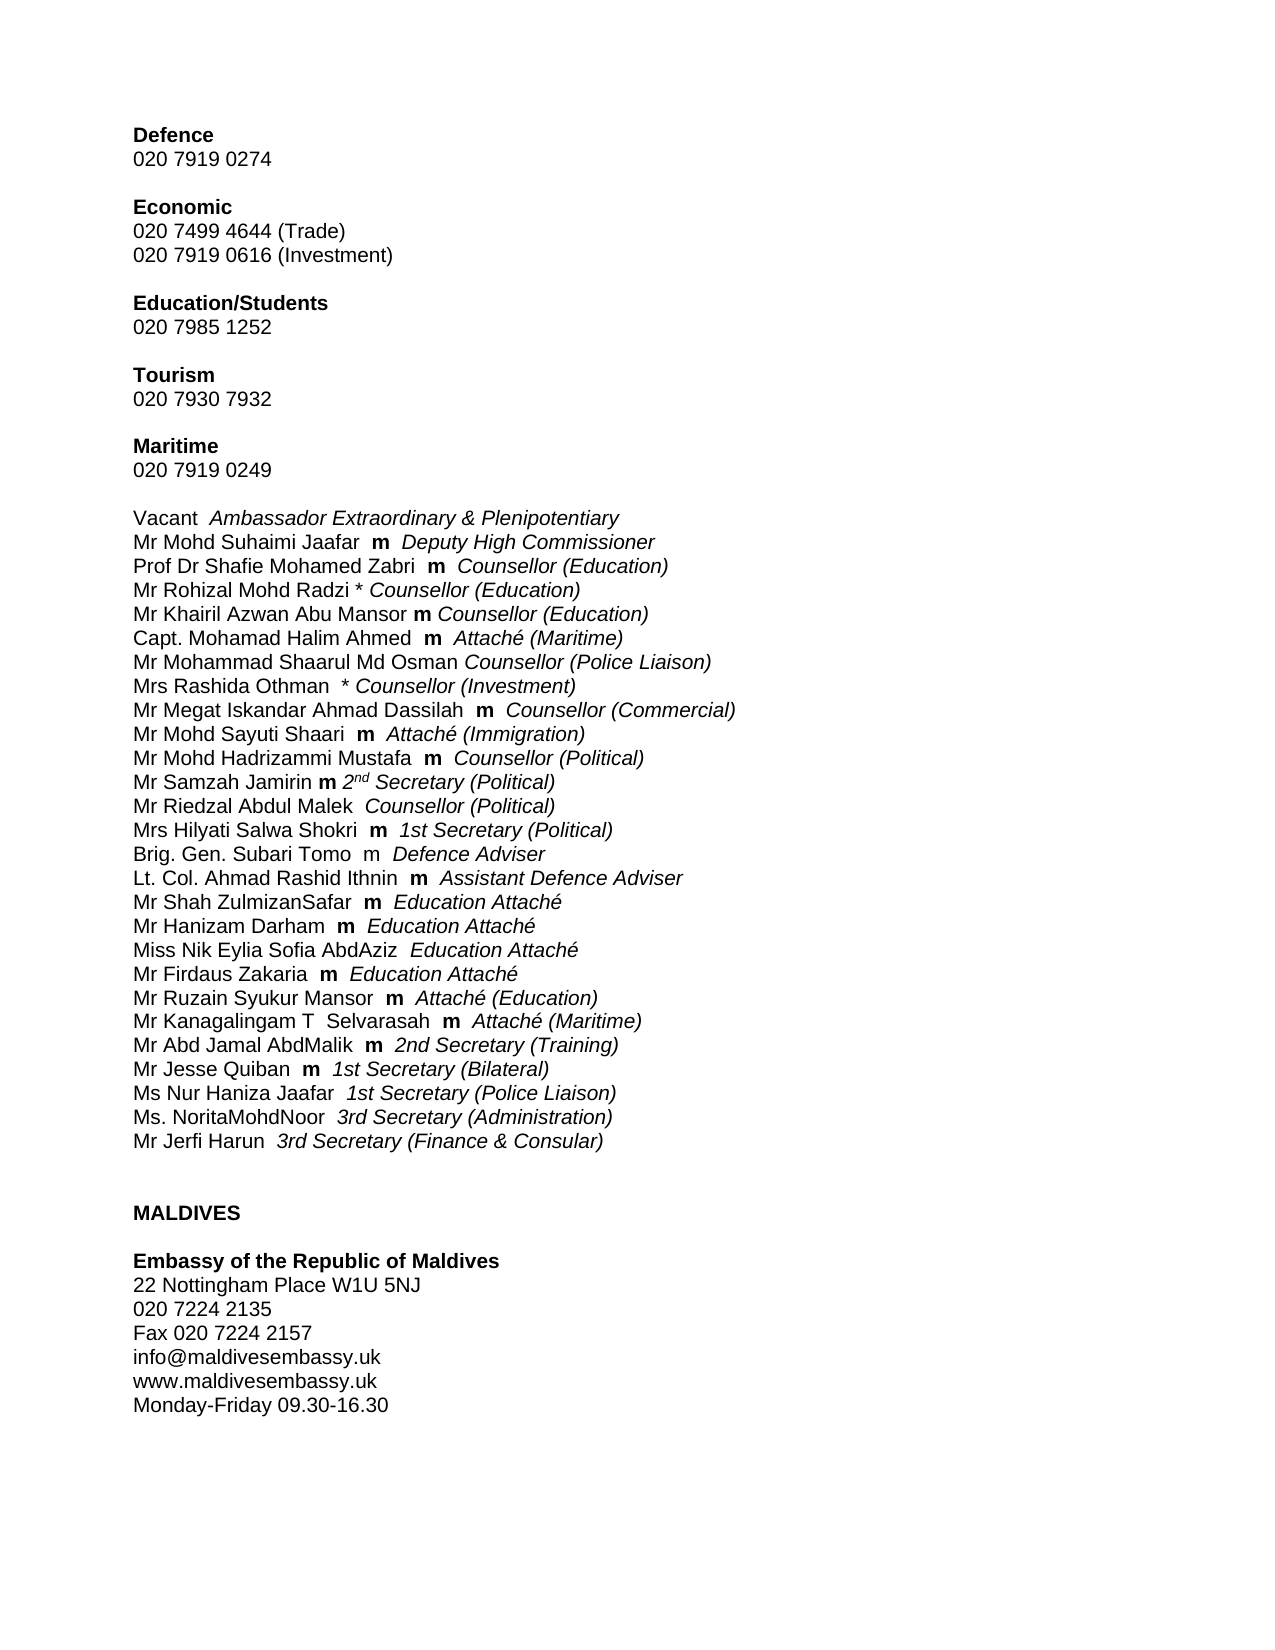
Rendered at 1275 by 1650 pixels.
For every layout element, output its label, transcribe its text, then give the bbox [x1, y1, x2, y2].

text Mr Mohd Hadrizammi Mustafa m Counsellor (Political) [133, 746, 1181, 770]
text Mr Mohd Sayuti Shaari m Attaché (Immigration) [133, 722, 1181, 746]
text Mr Abd Jamal AbdMalik m 2nd Secretary (Training) [133, 1033, 1181, 1057]
text Mr Khairil Azwan Abu Mansor m Counsellor (Education) [133, 602, 1181, 626]
text 020 7499 4644 (Trade) [133, 219, 1181, 243]
text Economic [133, 195, 1181, 219]
text www.maldivesembassy.uk [133, 1369, 1181, 1393]
text Mr Hanizam Darham m Education Attaché [133, 913, 1181, 937]
text Mr Samzah Jamirin m 2nd Secretary (Political) [133, 770, 1181, 794]
text Mr Ruzain Syukur Mansor m Attaché (Education) [133, 985, 1181, 1009]
text Mr Megat Iskandar Ahmad Dassilah m Counsellor (Commercial) [133, 698, 1181, 722]
text Defence [133, 123, 1181, 147]
text Mrs Rashida Othman * Counsellor (Investment) [133, 674, 1181, 698]
text Ms Nur Haniza Jaafar 1st Secretary (Police Liaison) [133, 1081, 1181, 1105]
text Mr Jerfi Harun 3rd Secretary (Finance & Consular) [133, 1129, 1181, 1153]
text 020 7930 7932 [133, 386, 1181, 410]
text Monday-Friday 09.30-16.30 [133, 1393, 1181, 1417]
text Mrs Hilyati Salwa Shokri m 1st Secretary (Political) [133, 818, 1181, 842]
text 020 7919 0249 [133, 458, 1181, 482]
text Brig. Gen. Subari Tomo m Defence Adviser [133, 842, 1181, 866]
text Ms. NoritaMohdNoor 3rd Secretary (Administration) [133, 1105, 1181, 1129]
text Fax 020 7224 2157 [133, 1321, 1181, 1345]
text 020 7919 0616 (Investment) [133, 243, 1181, 267]
text Capt. Mohamad Halim Ahmed m Attaché (Maritime) [133, 626, 1181, 650]
text 020 7919 0274 [133, 147, 1181, 171]
text Tourism [133, 362, 1181, 386]
text Mr Mohammad Shaarul Md Osman Counsellor (Police Liaison) [133, 650, 1181, 674]
text 020 7224 2135 [133, 1297, 1181, 1321]
text Maritime [133, 434, 1181, 458]
text Vacant Ambassador Extraordinary & Plenipotentiary [133, 506, 1181, 530]
text Mr Rohizal Mohd Radzi * Counsellor (Education) [133, 578, 1181, 602]
text Mr Mohd Suhaimi Jaafar m Deputy High Commissioner [133, 530, 1181, 554]
subtitle Embassy of the Republic of Maldives [133, 1249, 1181, 1273]
text Mr Jesse Quiban m 1st Secretary (Bilateral) [133, 1057, 1181, 1081]
text Education/Students [133, 291, 1181, 314]
text Miss Nik Eylia Sofia AbdAziz Education Attaché [133, 937, 1181, 961]
text info@maldivesembassy.uk [133, 1345, 1181, 1369]
text 22 Nottingham Place W1U 5NJ [133, 1273, 1181, 1297]
text Mr Firdaus Zakaria m Education Attaché [133, 961, 1181, 985]
text Prof Dr Shafie Mohamed Zabri m Counsellor (Education) [133, 554, 1181, 578]
text MALDIVES [133, 1201, 1181, 1225]
text Mr Riedzal Abdul Malek Counsellor (Political) [133, 794, 1181, 818]
text Mr Shah ZulmizanSafar m Education Attaché [133, 889, 1181, 913]
text Mr Kanagalingam T Selvarasah m Attaché (Maritime) [133, 1009, 1181, 1033]
text 020 7985 1252 [133, 314, 1181, 338]
text Lt. Col. Ahmad Rashid Ithnin m Assistant Defence Adviser [133, 866, 1181, 889]
